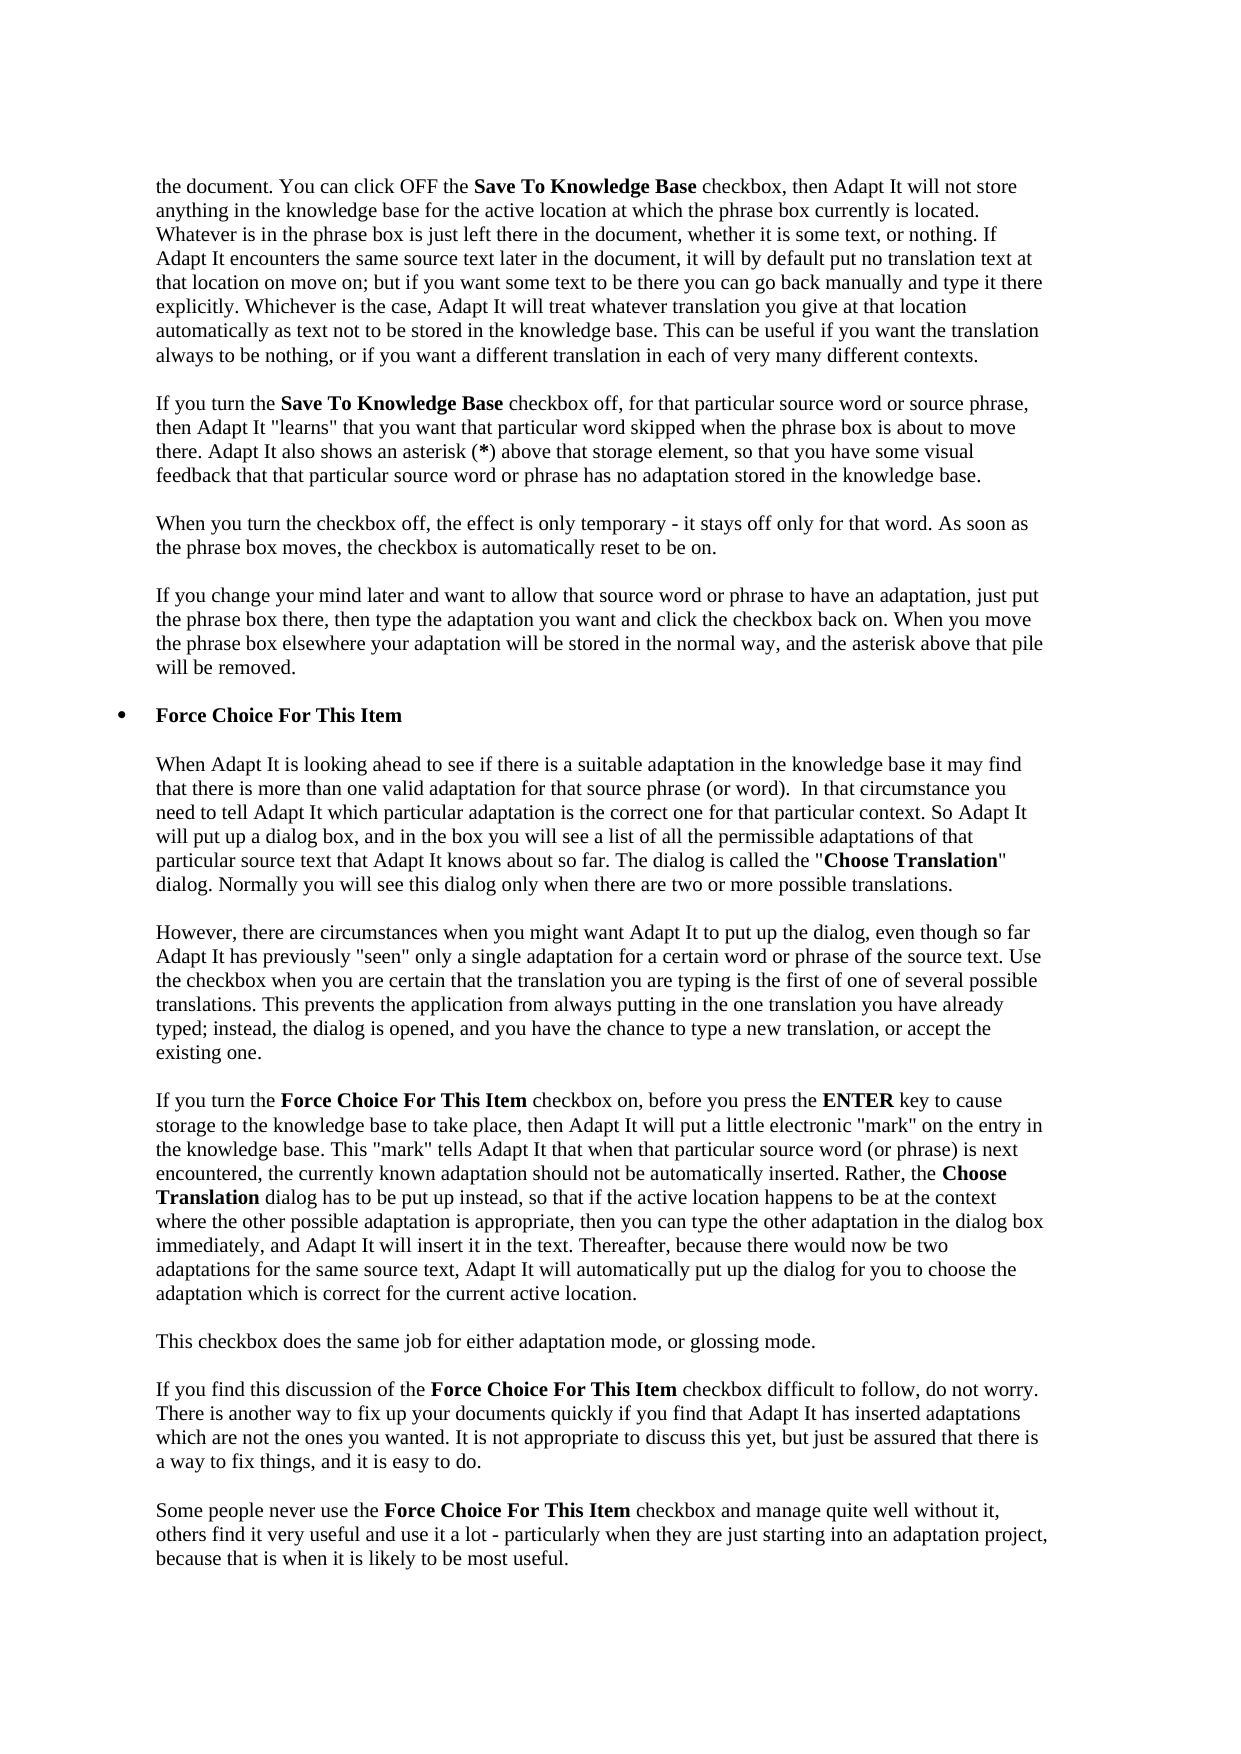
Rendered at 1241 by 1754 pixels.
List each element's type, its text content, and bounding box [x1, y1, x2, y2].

list the document. You can click OFF the Save To Knowledge Base checkbox, then Adapt It will not store anything in the knowledge base for the active location at which the phrase box currently is located. Whatever is in the phrase box is just left there in the document, whether it is some text, or nothing. If Adapt It encounters the same source text later in the document, it will by default put no translation text at that location on move on; but if you want some text to be there you can go back manually and type it there explicitly. Whichever is the case, Adapt It will treat whatever translation you give at that location automatically as text not to be stored in the knowledge base. This can be useful if you want the translation always to be nothing, or if you want a different translation in each of very many different contexts. If you turn the Save To Knowledge Base checkbox off, for that particular source word or source phrase, then Adapt It "learns" that you want that particular word skipped when the phrase box is about to move there. Adapt It also shows an asterisk (*) above that storage element, so that you have some visual feedback that that particular source word or phrase has no adaptation stored in the knowledge base. When you turn the checkbox off, the effect is only temporary - it stays off only for that word. As soon as the phrase box moves, the checkbox is automatically reset to be on. If you change your mind later and want to allow that source word or phrase to have an adaptation, just put the phrase box there, then type the adaptation you want and click the checkbox back on. When you move the phrase box elsewhere your adaptation will be stored in the normal way, and the asterisk above that pile will be removed. [118, 174, 1048, 703]
list Force Choice For This Item When Adapt It is looking ahead to see if there is a suitable adaptation in the knowledge base it may find that there is more than one valid adaptation for that source phrase (or word). In that circumstance you need to tell Adapt It which particular adaptation is the correct one for that particular context. So Adapt It will put up a dialog box, and in the box you will see a list of all the permissible adaptations of that particular source text that Adapt It knows about so far. The dialog is called the "Choose Translation" dialog. Normally you will see this dialog only when there are two or more possible translations. However, there are circumstances when you might want Adapt It to put up the dialog, even though so far Adapt It has previously "seen" only a single adaptation for a certain word or phrase of the source text. Use the checkbox when you are certain that the translation you are typing is the first of one of several possible translations. This prevents the application from always putting in the one translation you have already typed; instead, the dialog is opened, and you have the chance to type a new translation, or accept the existing one. If you turn the Force Choice For This Item checkbox on, before you press the ENTER key to cause storage to the knowledge base to take place, then Adapt It will put a little electronic "mark" on the entry in the knowledge base. This "mark" tells Adapt It that when that particular source word (or phrase) is next encountered, the currently known adaptation should not be automatically inserted. Rather, the Choose Translation dialog has to be put up instead, so that if the active location happens to be at the context where the other possible adaptation is appropriate, then you can type the other adaptation in the dialog box immediately, and Adapt It will insert it in the text. Thereafter, because there would now be two adaptations for the same source text, Adapt It will automatically put up the dialog for you to choose the adaptation which is correct for the current active location. This checkbox does the same job for either adaptation mode, or glossing mode. If you find this discussion of the Force Choice For This Item checkbox difficult to follow, do not worry. There is another way to fix up your documents quickly if you find that Adapt It has inserted adaptations which are not the ones you wanted. It is not appropriate to discuss this yet, but just be assured that there is a way to fix things, and it is easy to do. Some people never use the Force Choice For This Item checkbox and manage quite well without it, others find it very useful and use it a lot - particularly when they are just starting into an adaptation project, because that is when it is likely to be most useful. [118, 703, 1048, 1570]
